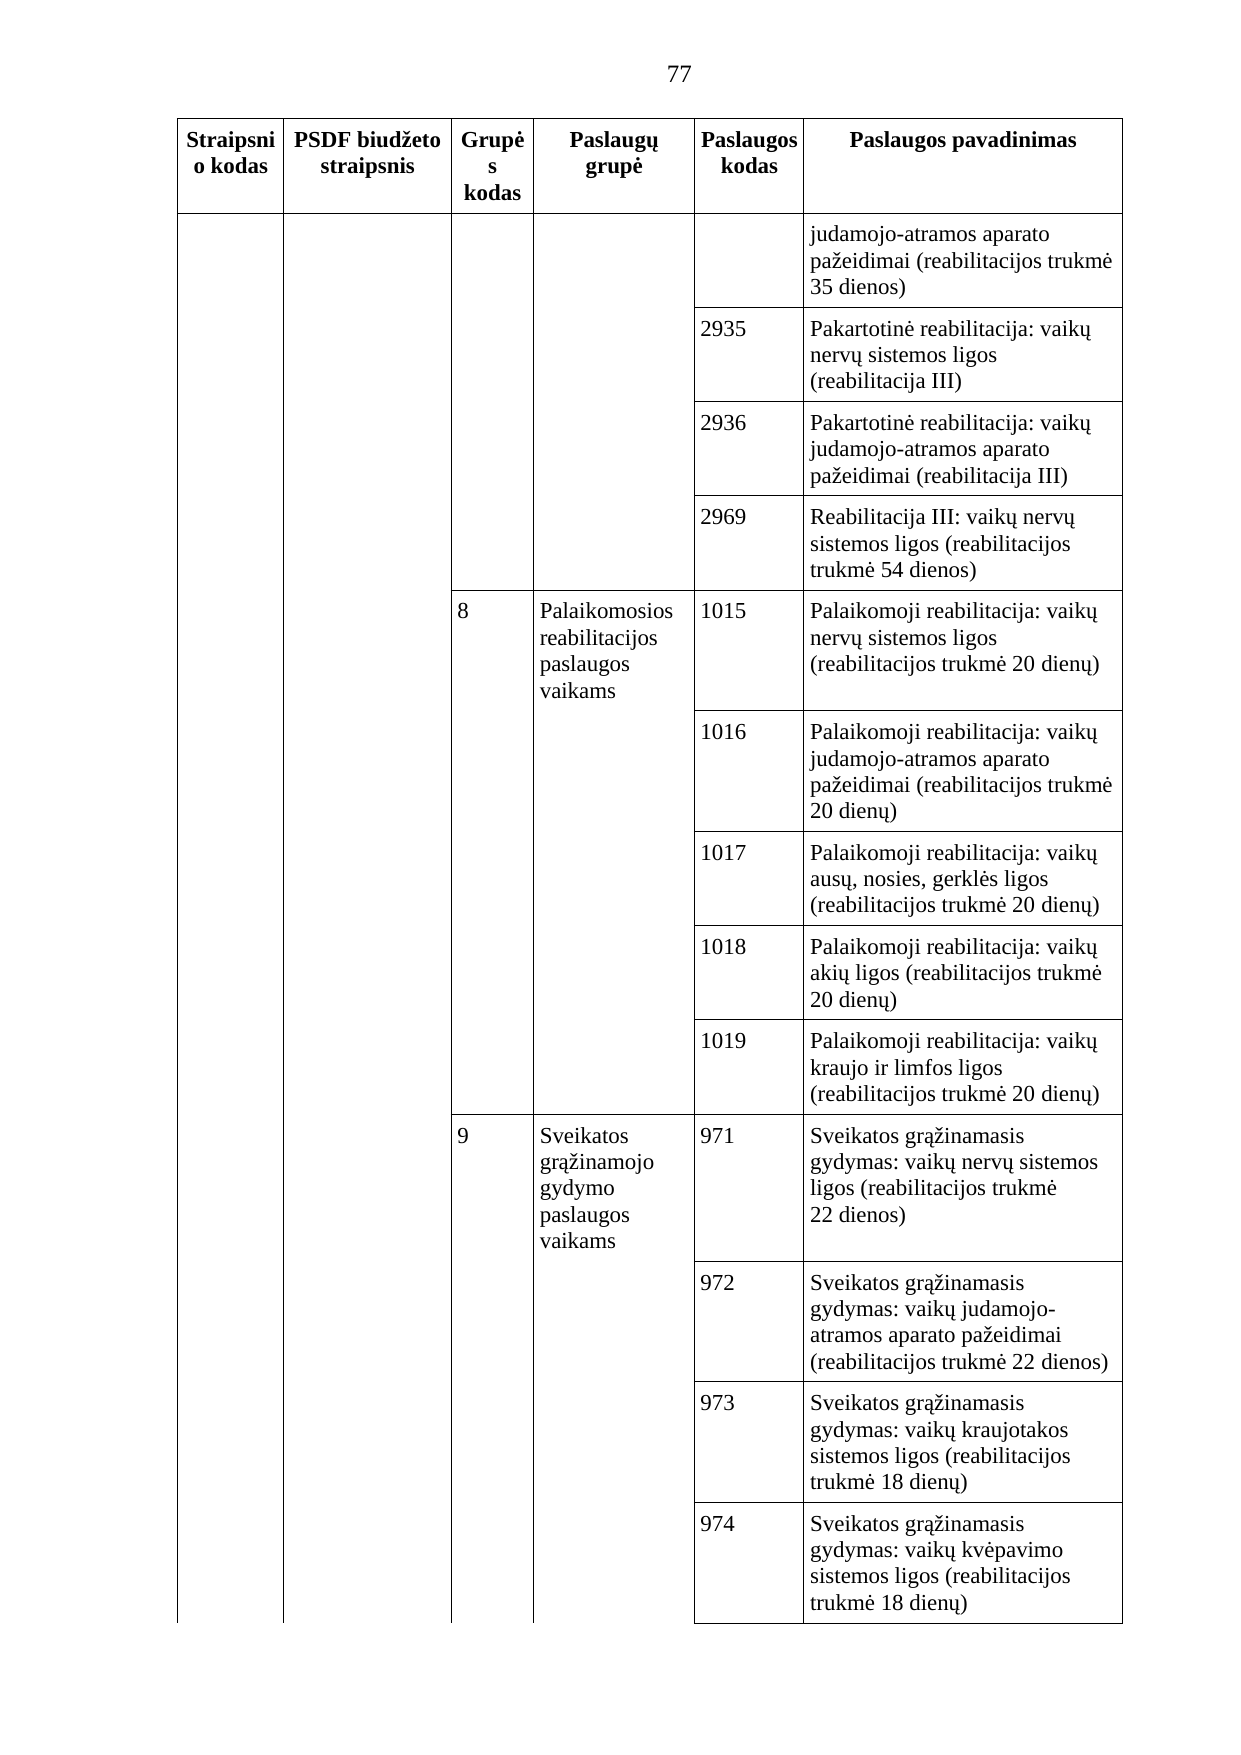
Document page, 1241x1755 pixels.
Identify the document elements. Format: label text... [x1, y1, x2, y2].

table_cell 2936 [695, 402, 803, 495]
table_cell [284, 307, 451, 401]
table_cell Pakartotinė reabilitacija: vaikų judamojo-atramos aparato pažeidimai (reabilitacija III) [804, 402, 1122, 495]
table_cell Pakartotinė reabilitacija: vaikų nervų sistemos ligos (reabilitacija III) [804, 308, 1122, 401]
table_cell [534, 1261, 694, 1381]
table_cell [452, 1381, 533, 1502]
table_cell [452, 1261, 533, 1381]
table_cell [534, 401, 694, 589]
table_cell [178, 1381, 283, 1502]
table_cell [178, 590, 283, 710]
table_cell 974 [695, 1503, 803, 1622]
table_cell 2935 [695, 308, 803, 401]
table_cell [695, 214, 803, 307]
table_cell [284, 495, 451, 589]
table_cell Palaikomoji reabilitacija: vaikų nervų sistemos ligos (reabilitacijos trukmė 20 dienų) [804, 591, 1122, 710]
table_cell 972 [695, 1262, 803, 1381]
table_cell [534, 307, 694, 401]
table_cell [284, 401, 451, 495]
table_cell [452, 1502, 533, 1622]
table_cell [178, 214, 283, 307]
table_cell [178, 925, 283, 1019]
table_header PSDF biudžeto straipsnis [284, 119, 451, 212]
table_cell [534, 214, 694, 307]
table_cell [284, 590, 451, 710]
table_cell [178, 1114, 283, 1261]
table_cell [178, 831, 283, 925]
table_cell Sveikatos grąžinamasis gydymas: vaikų kvėpavimo sistemos ligos (reabilitacijos trukmė 18 dienų) [804, 1503, 1122, 1622]
table_header Paslaugos kodas [695, 119, 803, 212]
table_cell [284, 710, 451, 831]
table_cell [178, 401, 283, 495]
table_cell [178, 307, 283, 401]
table_cell [534, 710, 694, 831]
table_header Paslaugos pavadinimas [804, 119, 1122, 212]
table_cell Sveikatos grąžinamasis gydymas: vaikų nervų sistemos ligos (reabilitacijos trukmė 22 dienos) [804, 1115, 1122, 1261]
table_cell [452, 925, 533, 1019]
table_cell 9 [452, 1115, 533, 1261]
table_cell Sveikatos grąžinamasis gydymas: vaikų kraujotakos sistemos ligos (reabilitacijos trukmė 18 dienų) [804, 1382, 1122, 1502]
table_cell [284, 1019, 451, 1113]
table_cell 971 [695, 1115, 803, 1261]
table_cell 1016 [695, 711, 803, 831]
table_cell [534, 1019, 694, 1113]
table_cell 8 [452, 591, 533, 710]
table_cell [178, 1019, 283, 1113]
table_header Paslaugų grupė [534, 119, 694, 212]
table_cell 2969 [695, 496, 803, 589]
table_cell [284, 831, 451, 925]
table_cell [178, 1261, 283, 1381]
table_cell 1018 [695, 926, 803, 1019]
table_cell [284, 1114, 451, 1261]
table_cell 1015 [695, 591, 803, 710]
table_cell Sveikatos grąžinamojo gydymo paslaugos vaikams [534, 1115, 694, 1261]
table_cell [534, 831, 694, 925]
table_cell [452, 214, 533, 307]
table_cell [534, 925, 694, 1019]
table_cell [534, 1502, 694, 1622]
table_cell Palaikomoji reabilitacija: vaikų ausų, nosies, gerklės ligos (reabilitacijos trukmė 20 dienų) [804, 832, 1122, 925]
table_cell [284, 214, 451, 307]
table_cell [452, 307, 533, 401]
table_cell [284, 1381, 451, 1502]
table_cell 1017 [695, 832, 803, 925]
table_cell Palaikomoji reabilitacija: vaikų akių ligos (reabilitacijos trukmė 20 dienų) [804, 926, 1122, 1019]
table_cell [178, 710, 283, 831]
table_cell 1019 [695, 1020, 803, 1113]
table_cell [452, 710, 533, 831]
table_cell 973 [695, 1382, 803, 1502]
table_cell [534, 1381, 694, 1502]
table_header Straipsnio kodas [178, 119, 283, 212]
table_cell Palaikomoji reabilitacija: vaikų kraujo ir limfos ligos (reabilitacijos trukmė 20 dienų) [804, 1020, 1122, 1113]
table_header Grupės kodas [452, 119, 533, 212]
table_cell judamojo-atramos aparato pažeidimai (reabilitacijos trukmė 35 dienos) [804, 214, 1122, 307]
table_cell [284, 925, 451, 1019]
table_cell [452, 831, 533, 925]
table_cell [178, 1502, 283, 1622]
table_cell Palaikomoji reabilitacija: vaikų judamojo-atramos aparato pažeidimai (reabilitacijos trukmė 20 dienų) [804, 711, 1122, 831]
table_cell [452, 401, 533, 589]
table_cell [284, 1261, 451, 1381]
table_cell [284, 1502, 451, 1622]
table_cell Reabilitacija III: vaikų nervų sistemos ligos (reabilitacijos trukmė 54 dienos) [804, 496, 1122, 589]
table_cell [452, 1019, 533, 1113]
table_cell Palaikomosios reabilitacijos paslaugos vaikams [534, 591, 694, 710]
table_cell [178, 495, 283, 589]
table_cell Sveikatos grąžinamasis gydymas: vaikų judamojo-atramos aparato pažeidimai (reabilitacijos trukmė 22 dienos) [804, 1262, 1122, 1381]
